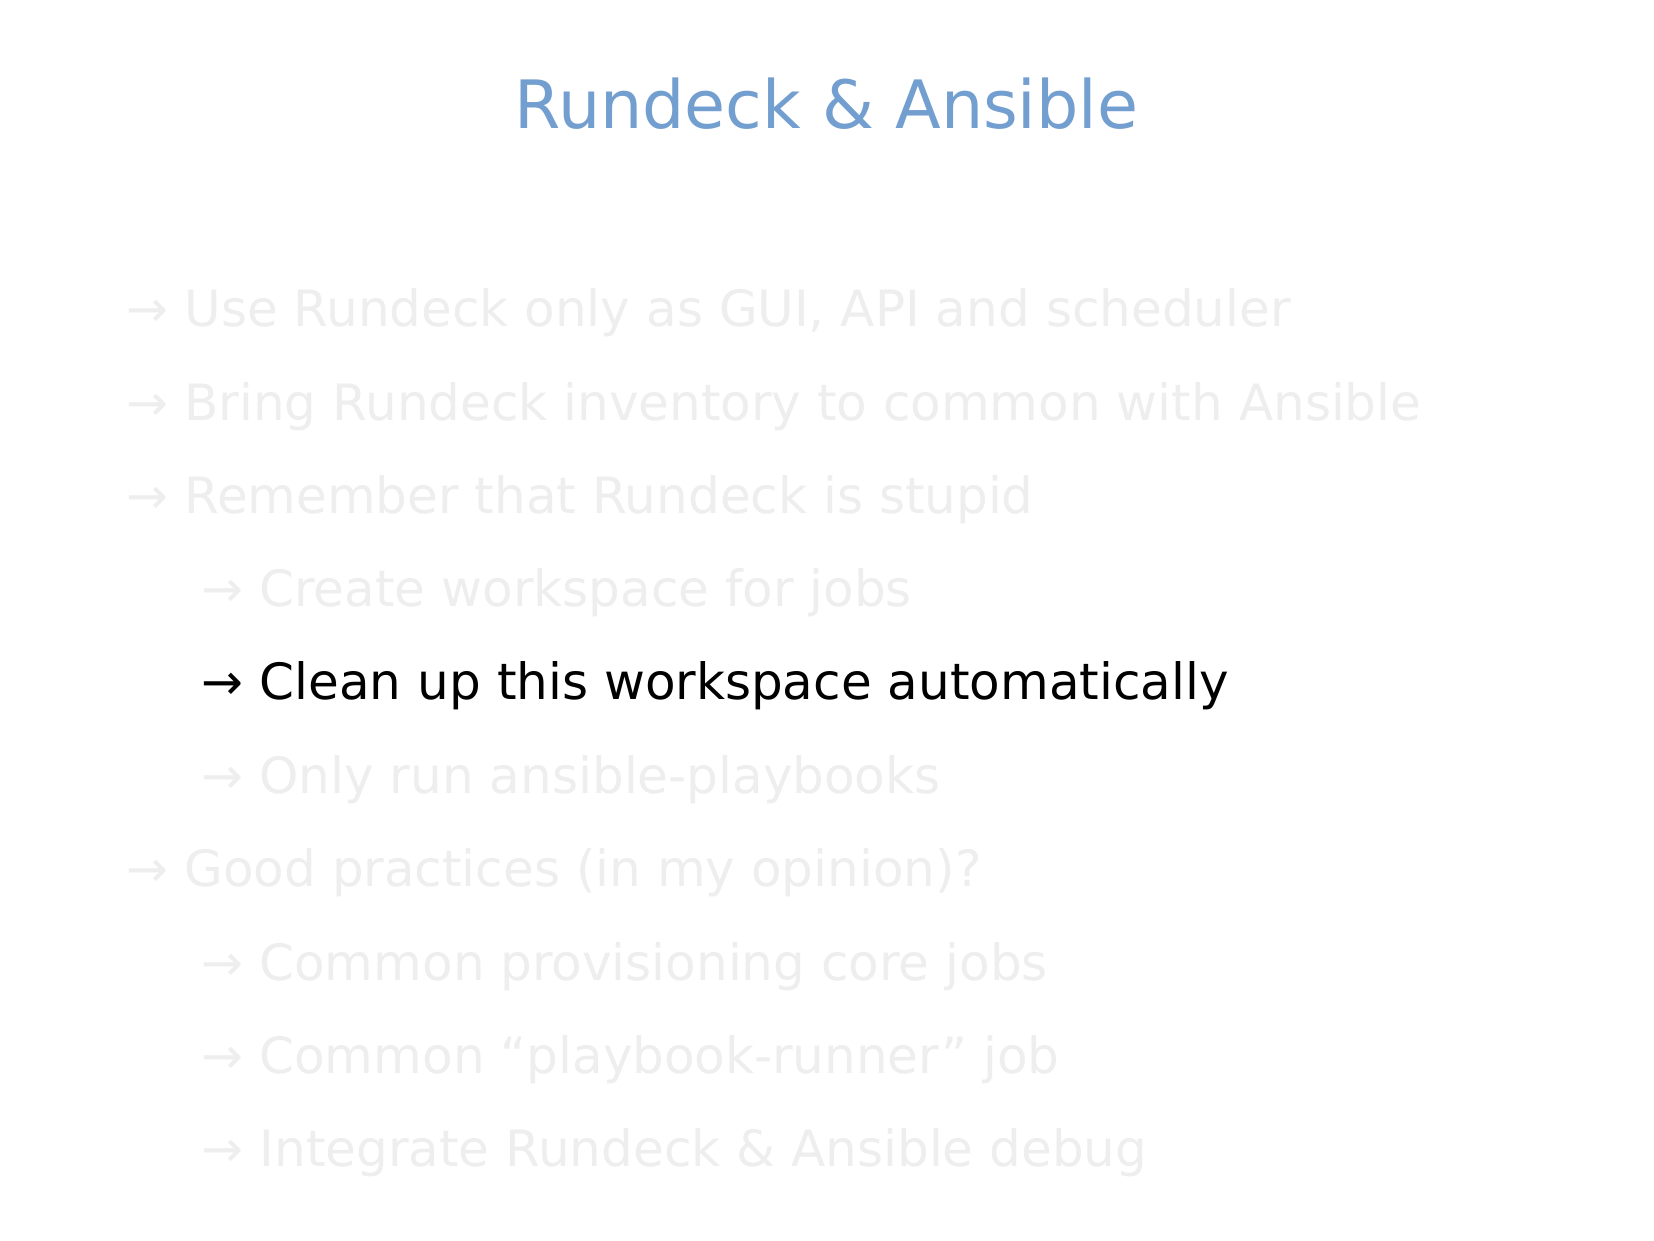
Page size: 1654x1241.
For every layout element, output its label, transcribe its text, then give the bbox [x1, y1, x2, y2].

text_box → Use Rundeck only as GUI, API and scheduler → Bring Rundeck inventory to common with Ansible → Remember that Rundeck is stupid → Create workspace for jobs → Clean up this workspace automatically → Only run ansible-playbooks → Good practices (in my opinion)? → Common provisioning core jobs → Common “playbook-runner” job → Integrate Rundeck & Ansible debug [111, 243, 1591, 1158]
text_box Rundeck & Ansible [499, 58, 1154, 152]
